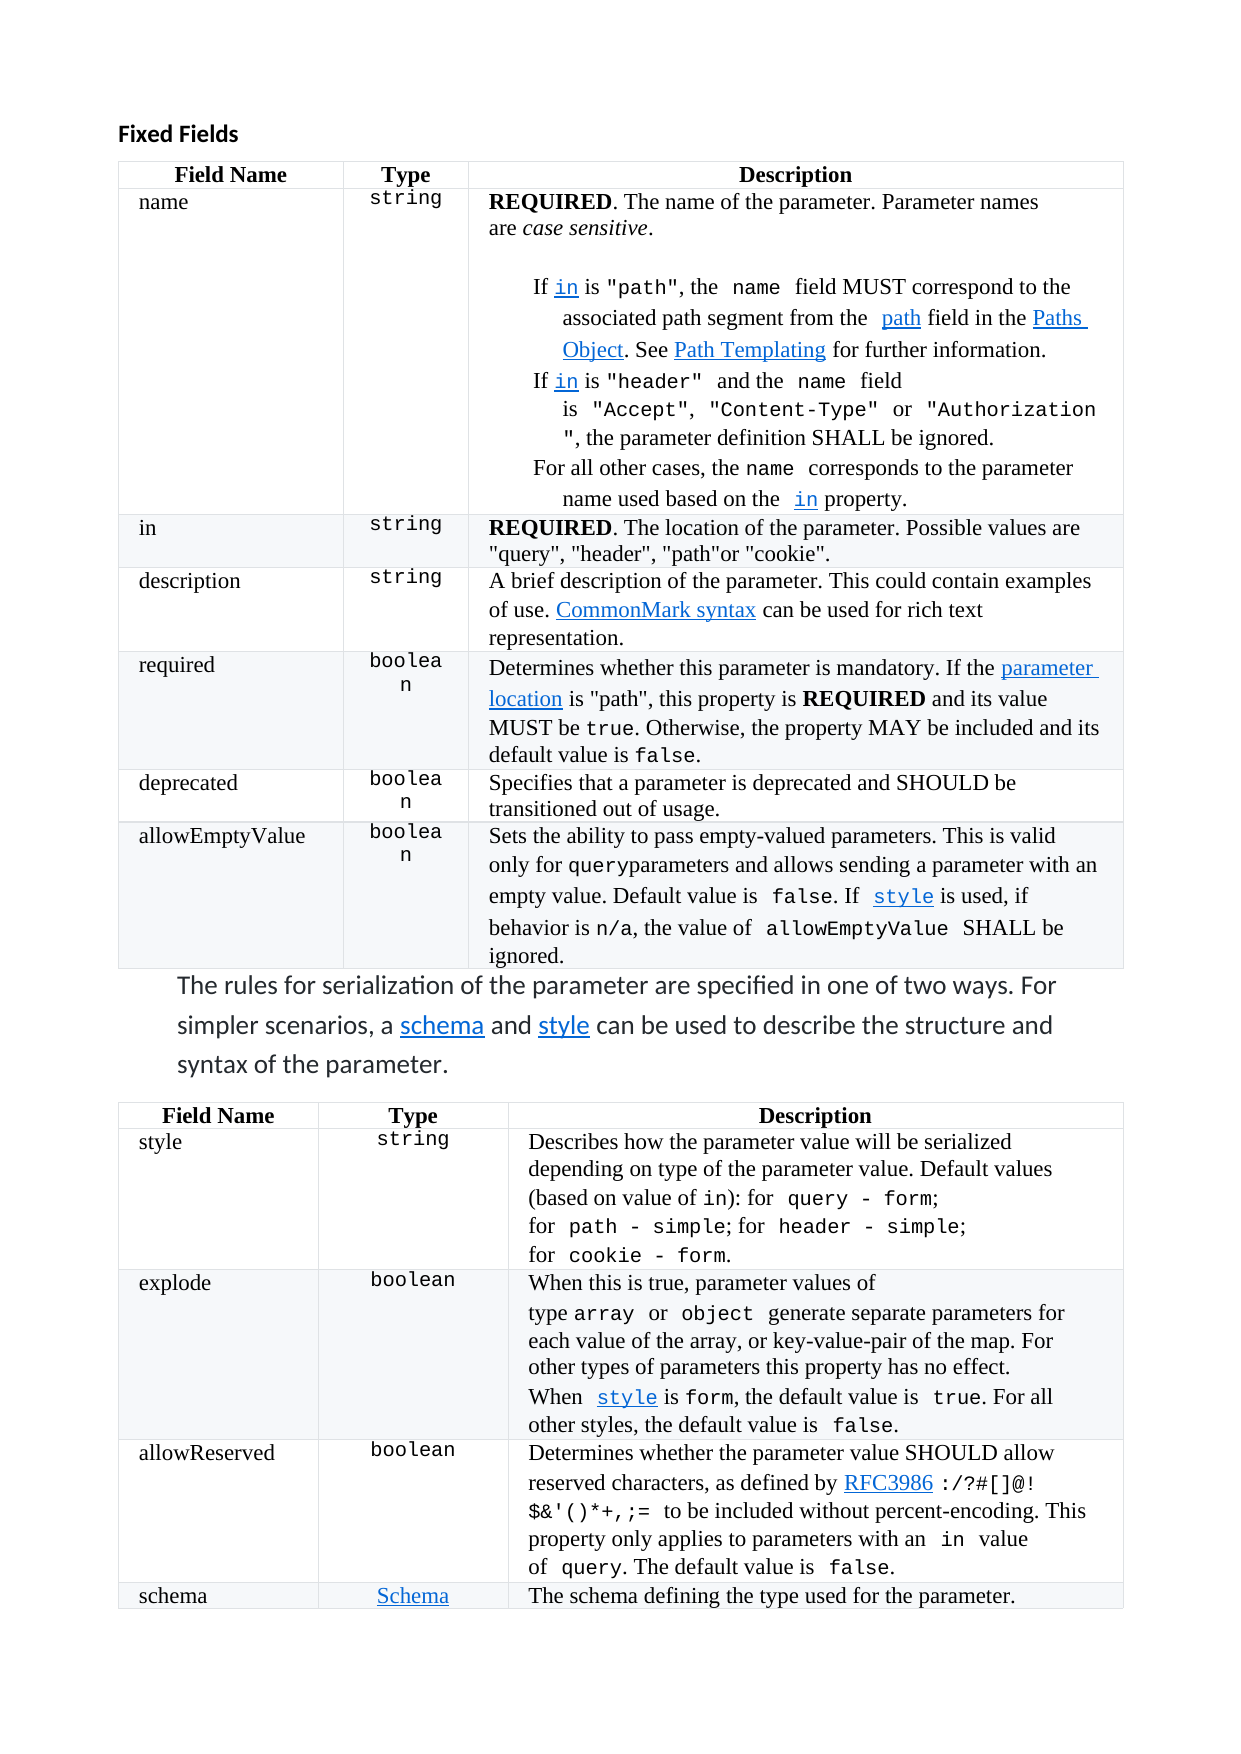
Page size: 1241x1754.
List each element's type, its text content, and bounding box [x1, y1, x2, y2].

table_cell boolean [344, 770, 468, 821]
table_cell allowEmptyValue [119, 823, 343, 968]
table_cell REQUIRED. The location of the parameter. Possible values are "query", "header", "path"or "cookie". [469, 515, 1123, 567]
table_cell required [119, 652, 343, 769]
table_header Type [344, 162, 468, 188]
text The rules for serialization of the parameter are specified in one of two ways. For simpler scenarios, a schema and style can be used to describe the structure and syntax of the parameter. [177, 969, 1122, 1081]
table_header Description [469, 162, 1123, 188]
table_header Description [509, 1103, 1123, 1128]
table_cell The schema defining the type used for the parameter. [509, 1583, 1123, 1608]
table_cell string [344, 189, 468, 514]
table_cell Describes how the parameter value will be serialized depending on type of the parameter value. Default values (based on value of in): for query - form; for path - simple; for header - simple; for cookie - form. [509, 1129, 1123, 1269]
table_cell style [119, 1129, 318, 1269]
table_cell REQUIRED. The name of the parameter. Parameter names are case sensitive. If in is "path", the name field MUST correspond to the associated path segment from the path field in the Paths Object. See Path Templating for further information. If in is "header" and the name field is "Accept", "Content-Type" or "Authorization", the parameter definition SHALL be ignored. For all other cases, the name corresponds to the parameter name used based on the in property. [469, 189, 1123, 514]
table_cell string [344, 515, 468, 567]
table_cell Sets the ability to pass empty-valued parameters. This is valid only for queryparameters and allows sending a parameter with an empty value. Default value is false. If style is used, if behavior is n/a, the value of allowEmptyValue SHALL be ignored. [469, 823, 1123, 968]
table_cell string [344, 568, 468, 651]
table_cell Determines whether this parameter is mandatory. If the parameter location is "path", this property is REQUIRED and its value MUST be true. Otherwise, the property MAY be included and its default value is false. [469, 652, 1123, 769]
table_cell Schema [319, 1583, 508, 1608]
table_cell boolean [344, 823, 468, 968]
table_cell explode [119, 1270, 318, 1439]
table_header Field Name [119, 162, 343, 188]
table_cell boolean [319, 1440, 508, 1582]
table_header Type [319, 1103, 508, 1128]
table_cell Determines whether the parameter value SHOULD allow reserved characters, as defined by RFC3986 :/?#[]@!$&'()*+,;= to be included without percent-encoding. This property only applies to parameters with an in value of query. The default value is false. [509, 1440, 1123, 1582]
table_cell boolean [344, 652, 468, 769]
table_cell boolean [319, 1270, 508, 1439]
text Fixed Fields [118, 118, 1122, 149]
table_cell Specifies that a parameter is deprecated and SHOULD be transitioned out of usage. [469, 770, 1123, 821]
table_cell description [119, 568, 343, 651]
table_cell A brief description of the parameter. This could contain examples of use. CommonMark syntax can be used for rich text representation. [469, 568, 1123, 651]
table_cell schema [119, 1583, 318, 1608]
table_cell name [119, 189, 343, 514]
table_cell deprecated [119, 770, 343, 821]
table_header Field Name [119, 1103, 318, 1128]
table_cell string [319, 1129, 508, 1269]
table_cell allowReserved [119, 1440, 318, 1582]
table_cell in [119, 515, 343, 567]
table_cell When this is true, parameter values of type array or object generate separate parameters for each value of the array, or key-value-pair of the map. For other types of parameters this property has no effect. When style is form, the default value is true. For all other styles, the default value is false. [509, 1270, 1123, 1439]
